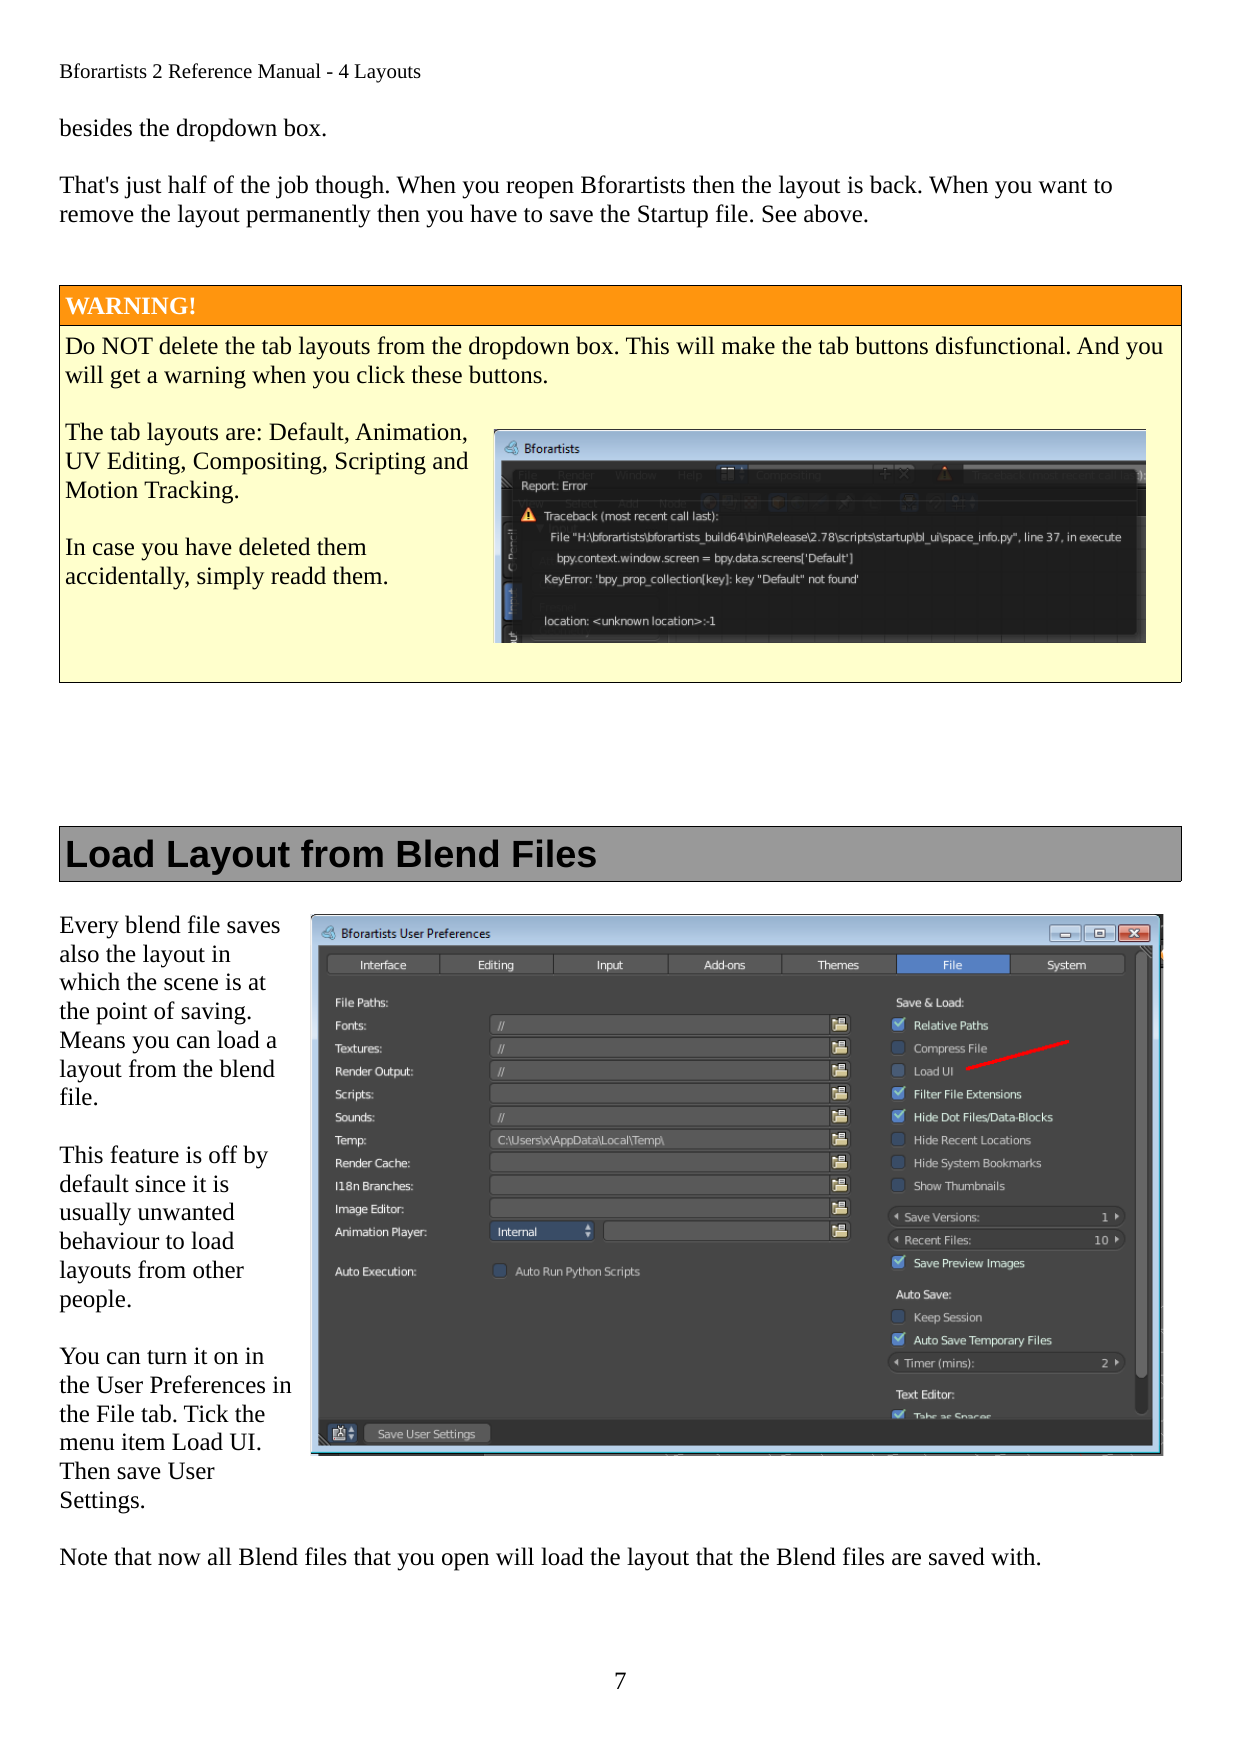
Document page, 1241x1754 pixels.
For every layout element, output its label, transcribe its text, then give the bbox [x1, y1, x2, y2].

text [1164, 1140, 1181, 1312]
text besides the dropdown box. [59, 113, 1181, 141]
table_header Load Layout from Blend Files [60, 827, 1181, 881]
table_cell Do NOT delete the tab layouts from the dropdown box. This will make the tab buttons disfunctional. And you will get a warning when you click these buttons. The tab layouts are: Default, Animation, UV Editing, Compositing, Scripting and Motion Tracking. In case you have deleted them accidentally, simply readd them. [60, 326, 1181, 682]
picture [493, 429, 1146, 643]
text Note that now all Blend files that you open will load the layout that the Blend files are saved with. [59, 1542, 1181, 1571]
text This feature is off by default since it is usually unwanted behaviour to load layouts from other people. [59, 1140, 310, 1312]
text You can turn it on in the User Preferences in the File tab. Tick the menu item Load UI. Then save User Settings. [59, 1341, 1181, 1514]
text Every blend file saves also the layout in which the scene is at the point of saving. Means you can load a layout from the blend file. [59, 910, 1181, 1111]
text That's just half of the job though. When you reopen Bforartists then the layout is back. When you want to remove the layout permanently then you have to save the Startup file. See above. [59, 170, 1181, 228]
picture [310, 914, 1164, 1456]
table_header WARNING! [60, 286, 1181, 325]
